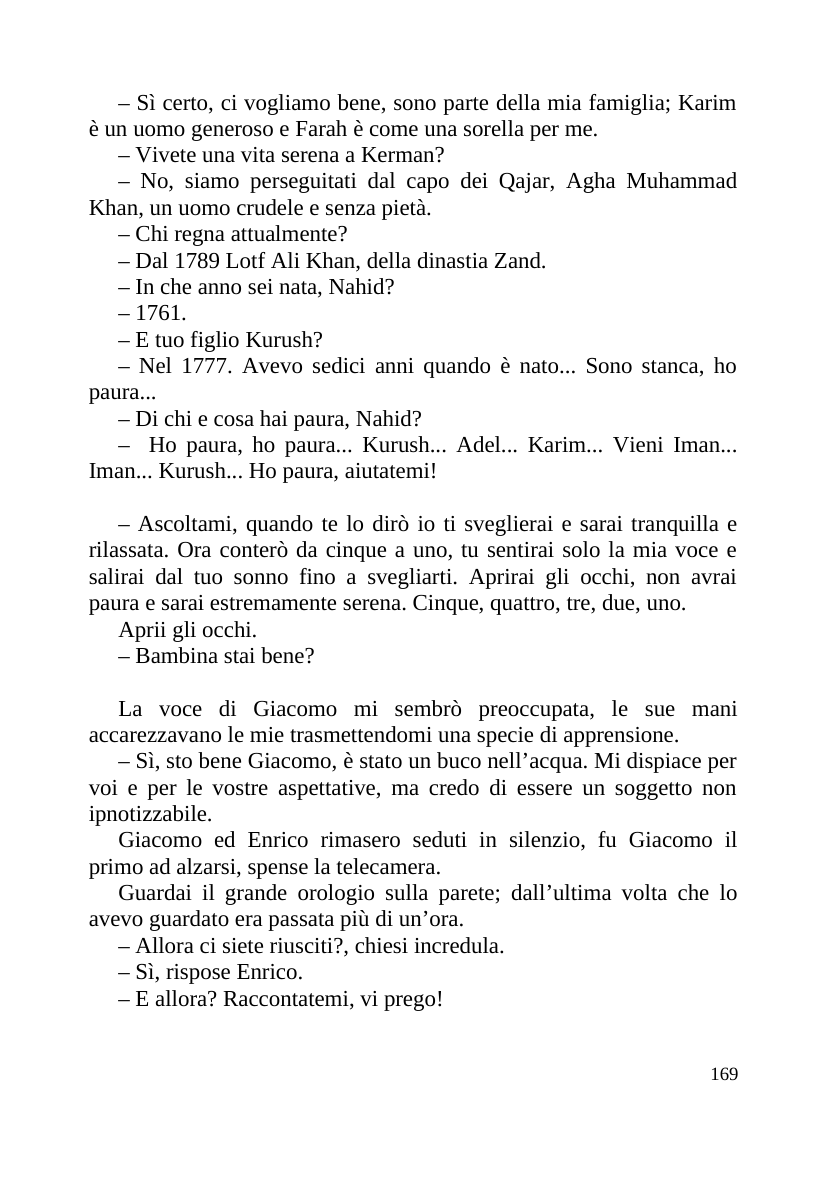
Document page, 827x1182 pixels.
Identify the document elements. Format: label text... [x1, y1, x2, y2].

text – 1761. [88, 299, 738, 326]
text Guardai il grande orologio sulla parete; dall’ultima volta che lo avevo guardato era passata più di un’ora. [88, 879, 738, 932]
text – Sì, sto bene Giacomo, è stato un buco nell’acqua. Mi dispiace per voi e per le vostre aspettative, ma credo di essere un soggetto non ipnotizzabile. [88, 747, 738, 826]
text – In che anno sei nata, Nahid? [88, 273, 738, 299]
text ‒ Sì, rispose Enrico. [88, 958, 738, 984]
text Aprii gli occhi. [88, 616, 738, 642]
text – E tuo figlio Kurush? [88, 326, 738, 352]
text ‒ Allora ci siete riusciti?, chiesi incredula. [88, 932, 738, 958]
text – Ho paura, ho paura... Kurush... Adel... Karim... Vieni Iman... Iman... Kurush... Ho paura, aiutatemi! [88, 431, 738, 484]
text – No, siamo perseguitati dal capo dei Qajar, Agha Muhammad Khan, un uomo crudele e senza pietà. [88, 168, 738, 220]
text Giacomo ed Enrico rimasero seduti in silenzio, fu Giacomo il primo ad alzarsi, spense la telecamera. [88, 826, 738, 879]
text – Di chi e cosa hai paura, Nahid? [88, 405, 738, 431]
text – Chi regna attualmente? [88, 220, 738, 247]
text La voce di Giacomo mi sembrò preoccupata, le sue mani accarezzavano le mie trasmettendomi una specie di apprensione. [88, 695, 738, 747]
text – Sì certo, ci vogliamo bene, sono parte della mia famiglia; Karim è un uomo generoso e Farah è come una sorella per me. [88, 88, 738, 141]
text – Bambina stai bene? [88, 642, 738, 668]
text – Ascoltami, quando te lo dirò io ti sveglierai e sarai tranquilla e rilassata. Ora conterò da cinque a uno, tu sentirai solo la mia voce e salirai dal tuo sonno fino a svegliarti. Aprirai gli occhi, non avrai paura e sarai estremamente serena. Cinque, quattro, tre, due, uno. [88, 510, 738, 616]
text – Vivete una vita serena a Kerman? [88, 141, 738, 168]
text – Nel 1777. Avevo sedici anni quando è nato... Sono stanca, ho paura... [88, 352, 738, 405]
text – E allora? Raccontatemi, vi prego! [88, 984, 738, 1011]
text – Dal 1789 Lotf Ali Khan, della dinastia Zand. [88, 247, 738, 273]
